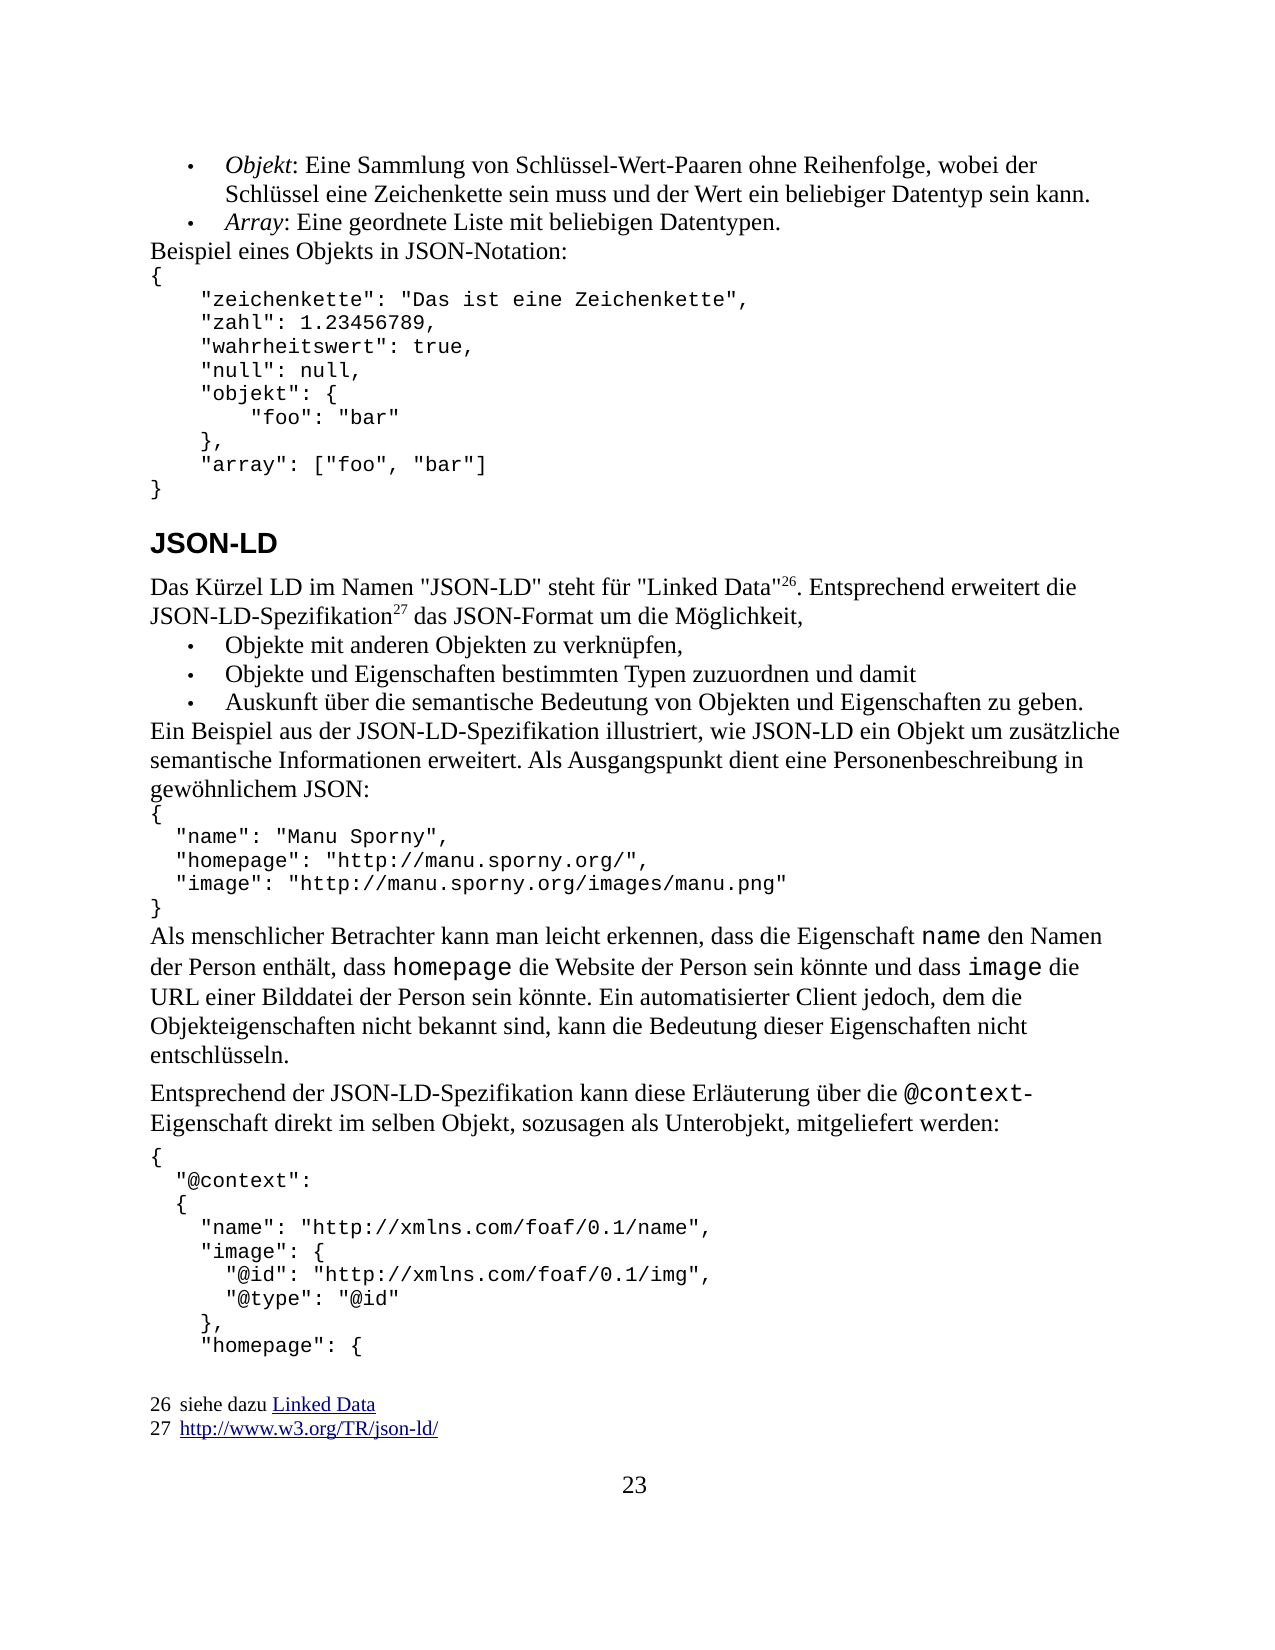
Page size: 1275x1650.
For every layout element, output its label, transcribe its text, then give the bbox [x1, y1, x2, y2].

text "@id": "http://xmlns.com/foaf/0.1/img", [150, 1264, 1125, 1288]
text "name": "Manu Sporny", [150, 826, 1125, 850]
list Objekte mit anderen Objekten zu verknüpfen, [187, 630, 1125, 659]
text "@context": [150, 1170, 1125, 1193]
text Ein Beispiel aus der JSON-LD-Spezifikation illustriert, wie JSON-LD ein Objekt um zusätzliche semantische Informationen erweitert. Als Ausgangspunkt dient eine Personenbeschreibung in gewöhnlichem JSON: [150, 716, 1125, 802]
text "objekt": { [150, 383, 1125, 407]
text "image": { [150, 1241, 1125, 1264]
text siehe dazu Linked Data [150, 1392, 1125, 1416]
list Array: Eine geordnete Liste mit beliebigen Datentypen. [187, 207, 1125, 236]
text }, [150, 431, 1125, 454]
text "foo": "bar" [150, 407, 1125, 431]
text http://www.w3.org/TR/json-ld/ [150, 1416, 1125, 1440]
text Als menschlicher Betrachter kann man leicht erkennen, dass die Eigenschaft name den Namen der Person enthält, dass homepage die Website der Person sein könnte und dass image die URL einer Bilddatei der Person sein könnte. Ein automatisierter Client jedoch, dem die Objekteigenschaften nicht bekannt sind, kann die Bedeutung dieser Eigenschaften nicht entschlüsseln. [150, 921, 1125, 1069]
text "name": "http://xmlns.com/foaf/0.1/name", [150, 1217, 1125, 1241]
text "zahl": 1.23456789, [150, 312, 1125, 336]
text { [150, 265, 1125, 289]
text Beispiel eines Objekts in JSON-Notation: [150, 236, 1125, 265]
text } [150, 897, 1125, 921]
text Das Kürzel LD im Namen "JSON-LD" steht für "Linked Data". Entsprechend erweitert die JSON-LD-Spezifikation das JSON-Format um die Möglichkeit, [150, 572, 1125, 630]
list Auskunft über die semantische Bedeutung von Objekten und Eigenschaften zu geben. [187, 687, 1125, 716]
text }, [150, 1312, 1125, 1335]
text "zeichenkette": "Das ist eine Zeichenkette", [150, 289, 1125, 312]
text "null": null, [150, 359, 1125, 383]
text "wahrheitswert": true, [150, 336, 1125, 359]
text } [150, 478, 1125, 501]
text "homepage": "http://manu.sporny.org/", [150, 850, 1125, 873]
subtitle JSON-LD [150, 526, 1125, 560]
text "homepage": { [150, 1335, 1125, 1359]
list Objekt: Eine Sammlung von Schlüssel-Wert-Paaren ohne Reihenfolge, wobei der Schlüssel eine Zeichenkette sein muss und der Wert ein beliebiger Datentyp sein kann. [187, 150, 1125, 207]
text "@type": "@id" [150, 1288, 1125, 1312]
text "array": ["foo", "bar"] [150, 454, 1125, 478]
text { [150, 1146, 1125, 1170]
text "image": "http://manu.sporny.org/images/manu.png" [150, 873, 1125, 897]
text Entsprechend der JSON-LD-Spezifikation kann diese Erläuterung über die @context-Eigenschaft direkt im selben Objekt, sozusagen als Unterobjekt, mitgeliefert werden: [150, 1078, 1125, 1137]
text { [150, 802, 1125, 826]
text { [150, 1193, 1125, 1217]
list Objekte und Eigenschaften bestimmten Typen zuzuordnen und damit [187, 659, 1125, 687]
